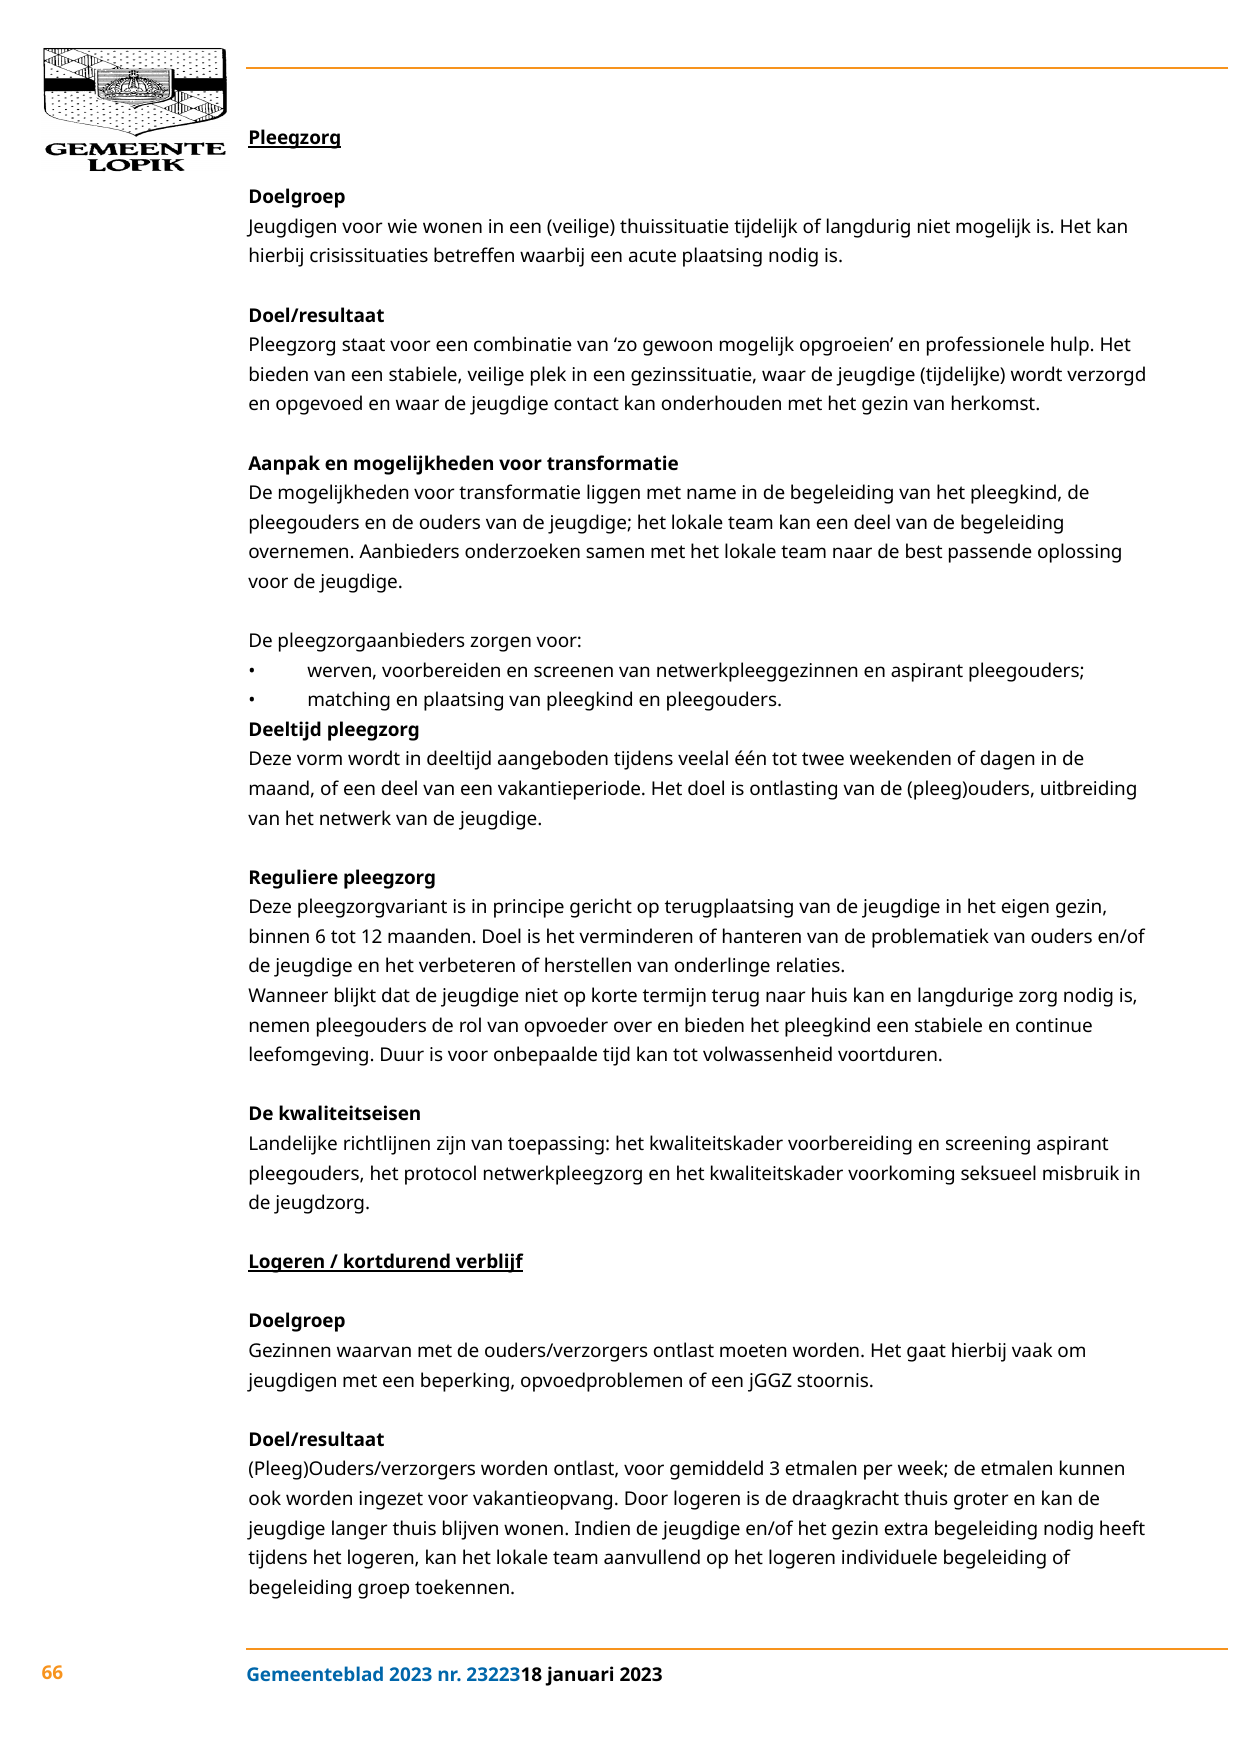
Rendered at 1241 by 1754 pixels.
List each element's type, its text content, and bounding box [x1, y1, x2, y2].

text Deze vorm wordt in deeltijd aangeboden tijdens veelal één tot twee weekenden of dagen in de maand, of een deel van een vakantieperiode. Het doel is ontlasting van de (pleeg)ouders, uitbreiding van het netwerk van de jeugdige. [248, 746, 1152, 831]
text Wanneer blijkt dat de jeugdige niet op korte termijn terug naar huis kan en langdurige zorg nodig is, nemen pleegouders de rol van opvoeder over en bieden het pleegkind een stabiele en continue leefomgeving. Duur is voor onbepaalde tijd kan tot volwassenheid voortduren. [248, 982, 1152, 1067]
text Deze pleegzorgvariant is in principe gericht op terugplaatsing van de jeugdige in het eigen gezin, binnen 6 tot 12 maanden. Doel is het verminderen of hanteren van de problematiek van ouders en/of de jeugdige en het verbeteren of herstellen van onderlinge relaties. [248, 893, 1152, 978]
text Aanpak en mogelijkheden voor transformatie [248, 450, 1152, 476]
list matching en plaatsing van pleegkind en pleegouders. [248, 686, 1152, 712]
text De pleegzorgaanbieders zorgen voor: [248, 627, 1152, 653]
list werven, voorbereiden en screenen van netwerkpleeggezinnen en aspirant pleegouders; [248, 657, 1152, 683]
text (Pleeg)Ouders/verzorgers worden ontlast, voor gemiddeld 3 etmalen per week; de etmalen kunnen ook worden ingezet voor vakantieopvang. Door logeren is de draagkracht thuis groter en kan de jeugdige langer thuis blijven wonen. Indien de jeugdige en/of het gezin extra begeleiding nodig heeft tijdens het logeren, kan het lokale team aanvullend op het logeren individuele begeleiding of begeleiding groep toekennen. [248, 1456, 1152, 1600]
text Landelijke richtlijnen zijn van toepassing: het kwaliteitskader voorbereiding en screening aspirant pleegouders, het protocol netwerkpleegzorg en het kwaliteitskader voorkoming seksueel misbruik in de jeugdzorg. [248, 1130, 1152, 1215]
text Pleegzorg staat voor een combinatie van ‘zo gewoon mogelijk opgroeien’ en professionele hulp. Het bieden van een stabiele, veilige plek in een gezinssituatie, waar de jeugdige (tijdelijke) wordt verzorgd en opgevoed en waar de jeugdige contact kan onderhouden met het gezin van herkomst. [248, 331, 1152, 416]
text Gezinnen waarvan met de ouders/verzorgers ontlast moeten worden. Het gaat hierbij vaak om jeugdigen met een beperking, opvoedproblemen of een jGGZ stoornis. [248, 1337, 1152, 1393]
text Doel/resultaat [248, 1426, 1152, 1452]
text Reguliere pleegzorg [248, 864, 1152, 890]
text Logeren / kortdurend verblijf [248, 1248, 1152, 1274]
text Jeugdigen voor wie wonen in een (veilige) thuissituatie tijdelijk of langdurig niet mogelijk is. Het kan hierbij crisissituaties betreffen waarbij een acute plaatsing nodig is. [248, 213, 1152, 268]
text Deeltijd pleegzorg [248, 716, 1152, 742]
text De mogelijkheden voor transformatie liggen met name in de begeleiding van het pleegkind, de pleegouders en de ouders van de jeugdige; het lokale team kan een deel van de begeleiding overnemen. Aanbieders onderzoeken samen met het lokale team naar de best passende oplossing voor de jeugdige. [248, 479, 1152, 594]
text Doelgroep [248, 183, 1152, 209]
text Pleegzorg [248, 124, 1152, 150]
picture [41, 47, 231, 172]
text De kwaliteitseisen [248, 1101, 1152, 1126]
text Doel/resultaat [248, 302, 1152, 328]
text Doelgroep [248, 1308, 1152, 1333]
